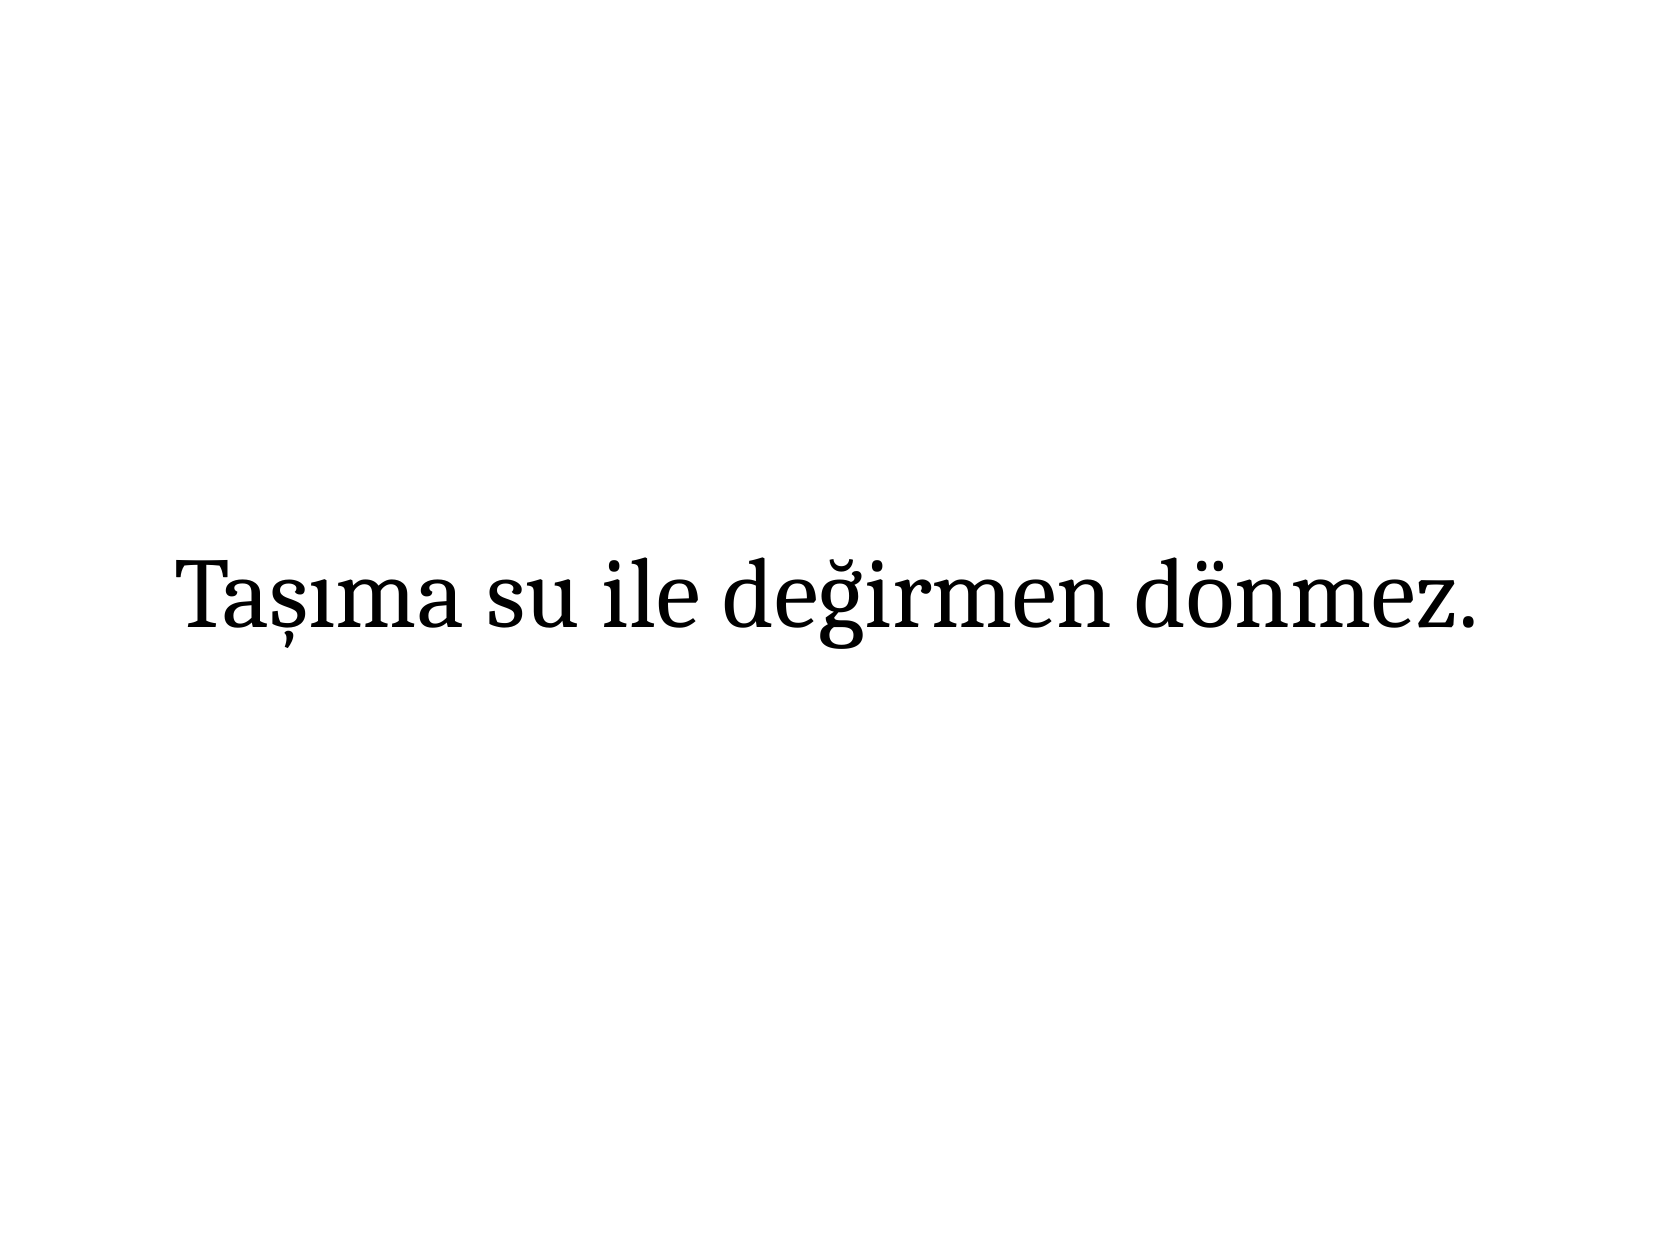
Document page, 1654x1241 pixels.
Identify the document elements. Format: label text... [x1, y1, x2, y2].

title Taşıma su ile değirmen dönmez. [82, 182, 1571, 1007]
